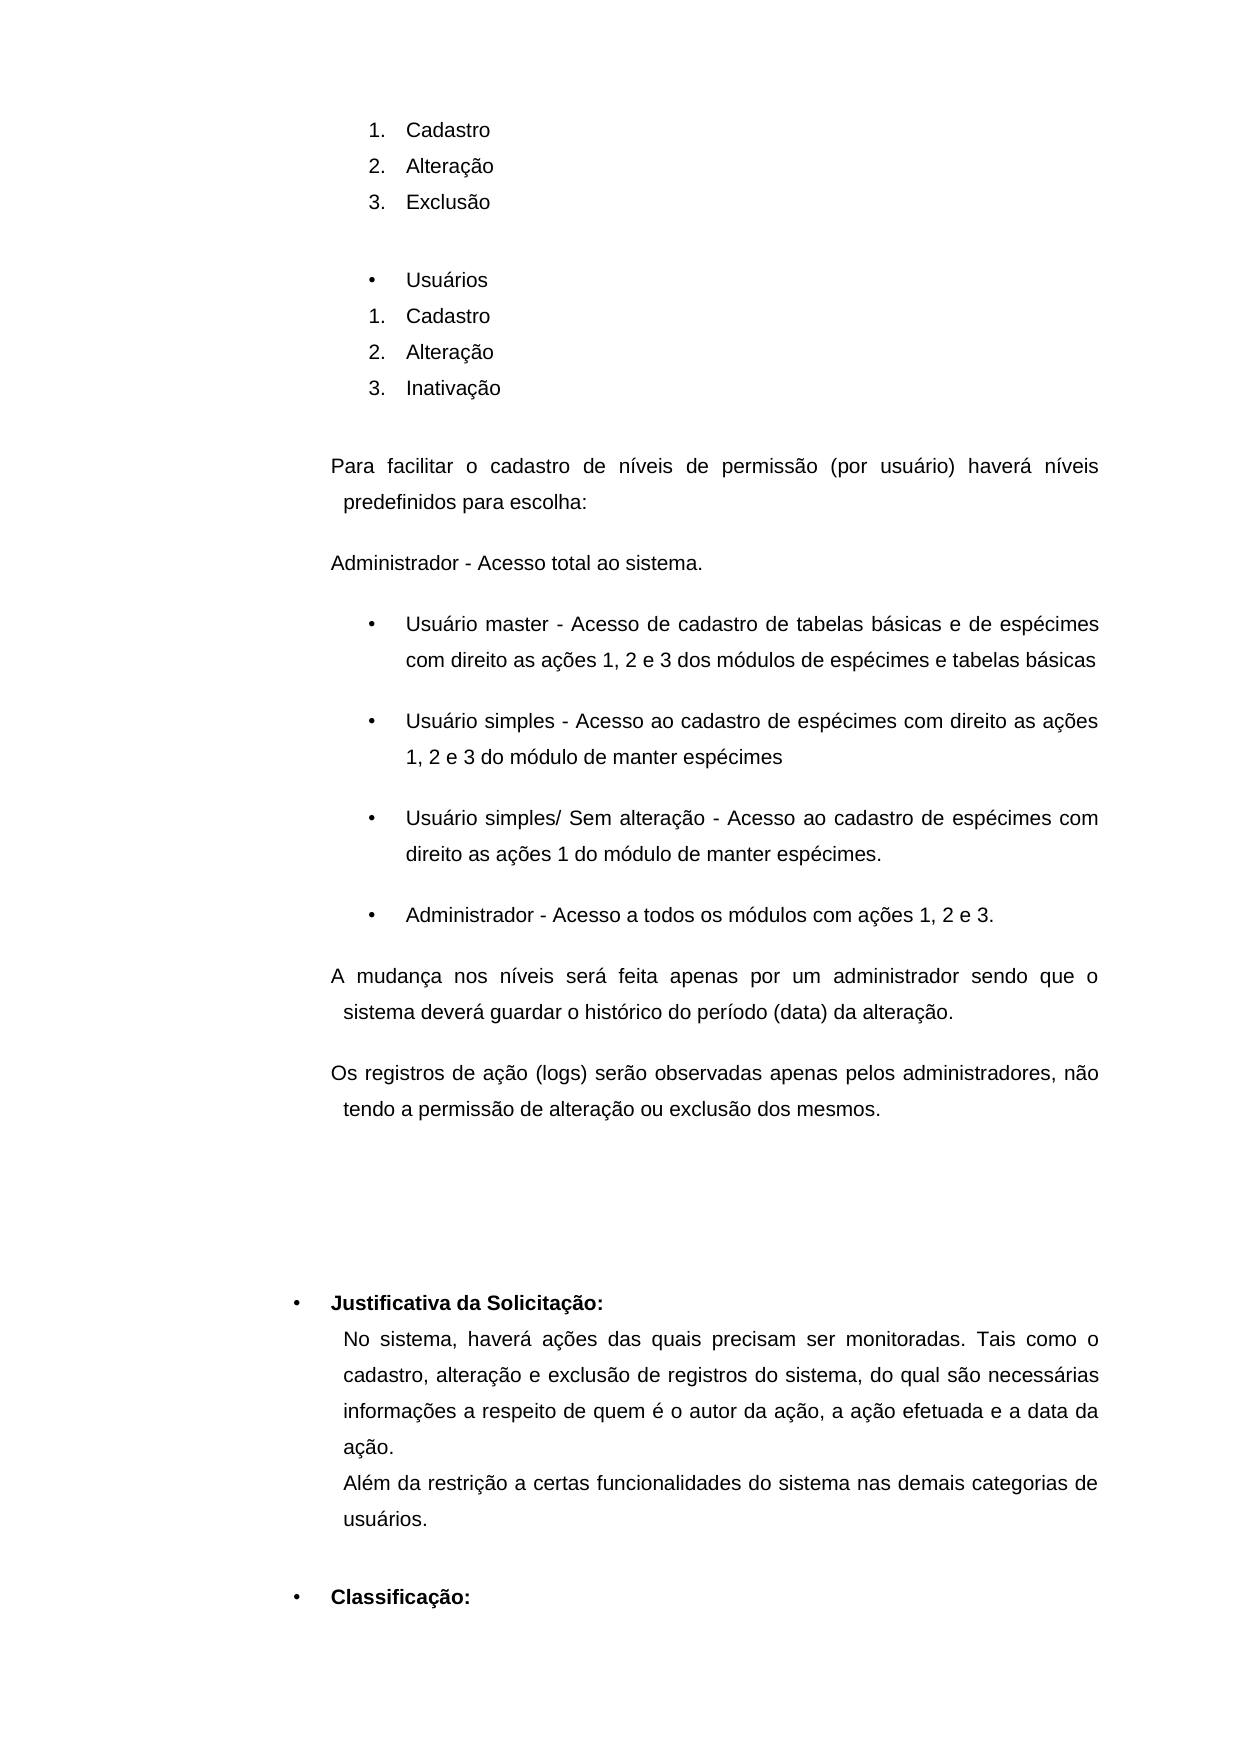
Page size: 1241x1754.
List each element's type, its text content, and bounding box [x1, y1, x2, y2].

list Inativação [368, 376, 1099, 400]
list Classificação: [293, 1585, 1100, 1609]
text Administrador - Acesso total ao sistema. [331, 551, 1100, 574]
list Usuário simples - Acesso ao cadastro de espécimes com direito as ações 1, 2 e 3 do módulo de manter espécimes [368, 708, 1100, 768]
text Para facilitar o cadastro de níveis de permissão (por usuário) haverá níveis predefinidos para escolha: [331, 454, 1100, 514]
list Cadastro [368, 304, 1099, 328]
list Justificativa da Solicitação: [293, 1291, 1100, 1315]
list Alteração [368, 340, 1099, 364]
list Administrador - Acesso a todos os módulos com ações 1, 2 e 3. [368, 902, 1100, 927]
list Usuários [368, 268, 1099, 292]
list Exclusão [368, 190, 1099, 214]
list Cadastro [368, 118, 1099, 142]
text Além da restrição a certas funcionalidades do sistema nas demais categorias de usuários. [343, 1471, 1100, 1531]
list Usuário master - Acesso de cadastro de tabelas básicas e de espécimes com direito as ações 1, 2 e 3 dos módulos de espécimes e tabelas básicas [368, 612, 1100, 672]
text No sistema, haverá ações das quais precisam ser monitoradas. Tais como o cadastro, alteração e exclusão de registros do sistema, do qual são necessárias informações a respeito de quem é o autor da ação, a ação efetuada e a data da ação. [343, 1327, 1100, 1459]
list Usuário simples/ Sem alteração - Acesso ao cadastro de espécimes com direito as ações 1 do módulo de manter espécimes. [368, 806, 1100, 866]
list Alteração [368, 154, 1099, 178]
text A mudança nos níveis será feita apenas por um administrador sendo que o sistema deverá guardar o histórico do período (data) da alteração. [331, 963, 1100, 1023]
text Os registros de ação (logs) serão observadas apenas pelos administradores, não tendo a permissão de alteração ou exclusão dos mesmos. [331, 1060, 1100, 1120]
